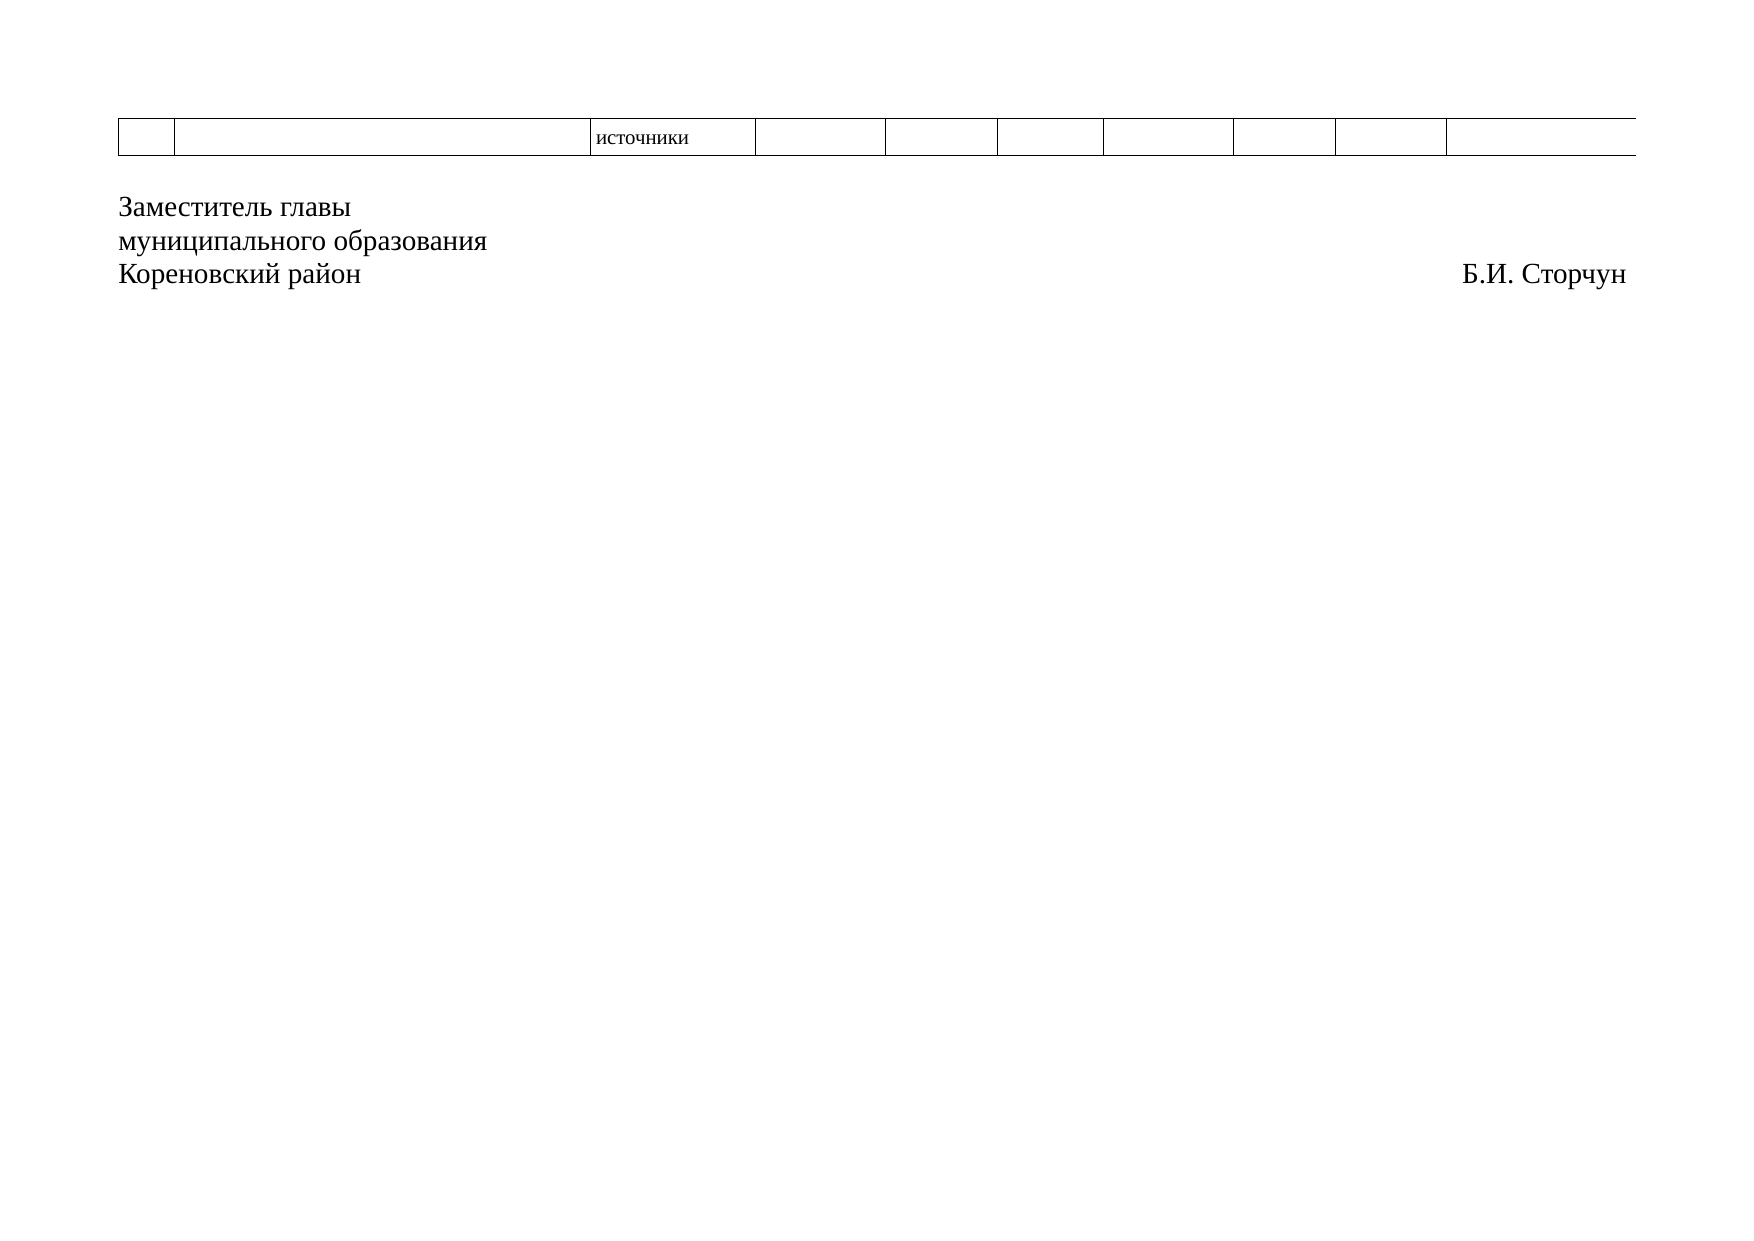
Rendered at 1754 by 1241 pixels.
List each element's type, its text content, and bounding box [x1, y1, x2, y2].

table_cell [756, 119, 885, 155]
table_cell [886, 119, 997, 155]
table_cell источники [591, 119, 755, 155]
table_cell [998, 119, 1103, 155]
text Кореновский район Б.И. Сторчун [118, 256, 1636, 290]
text Заместитель главы [118, 189, 1636, 223]
table_cell [1104, 119, 1233, 155]
text муниципального образования [118, 223, 1636, 256]
